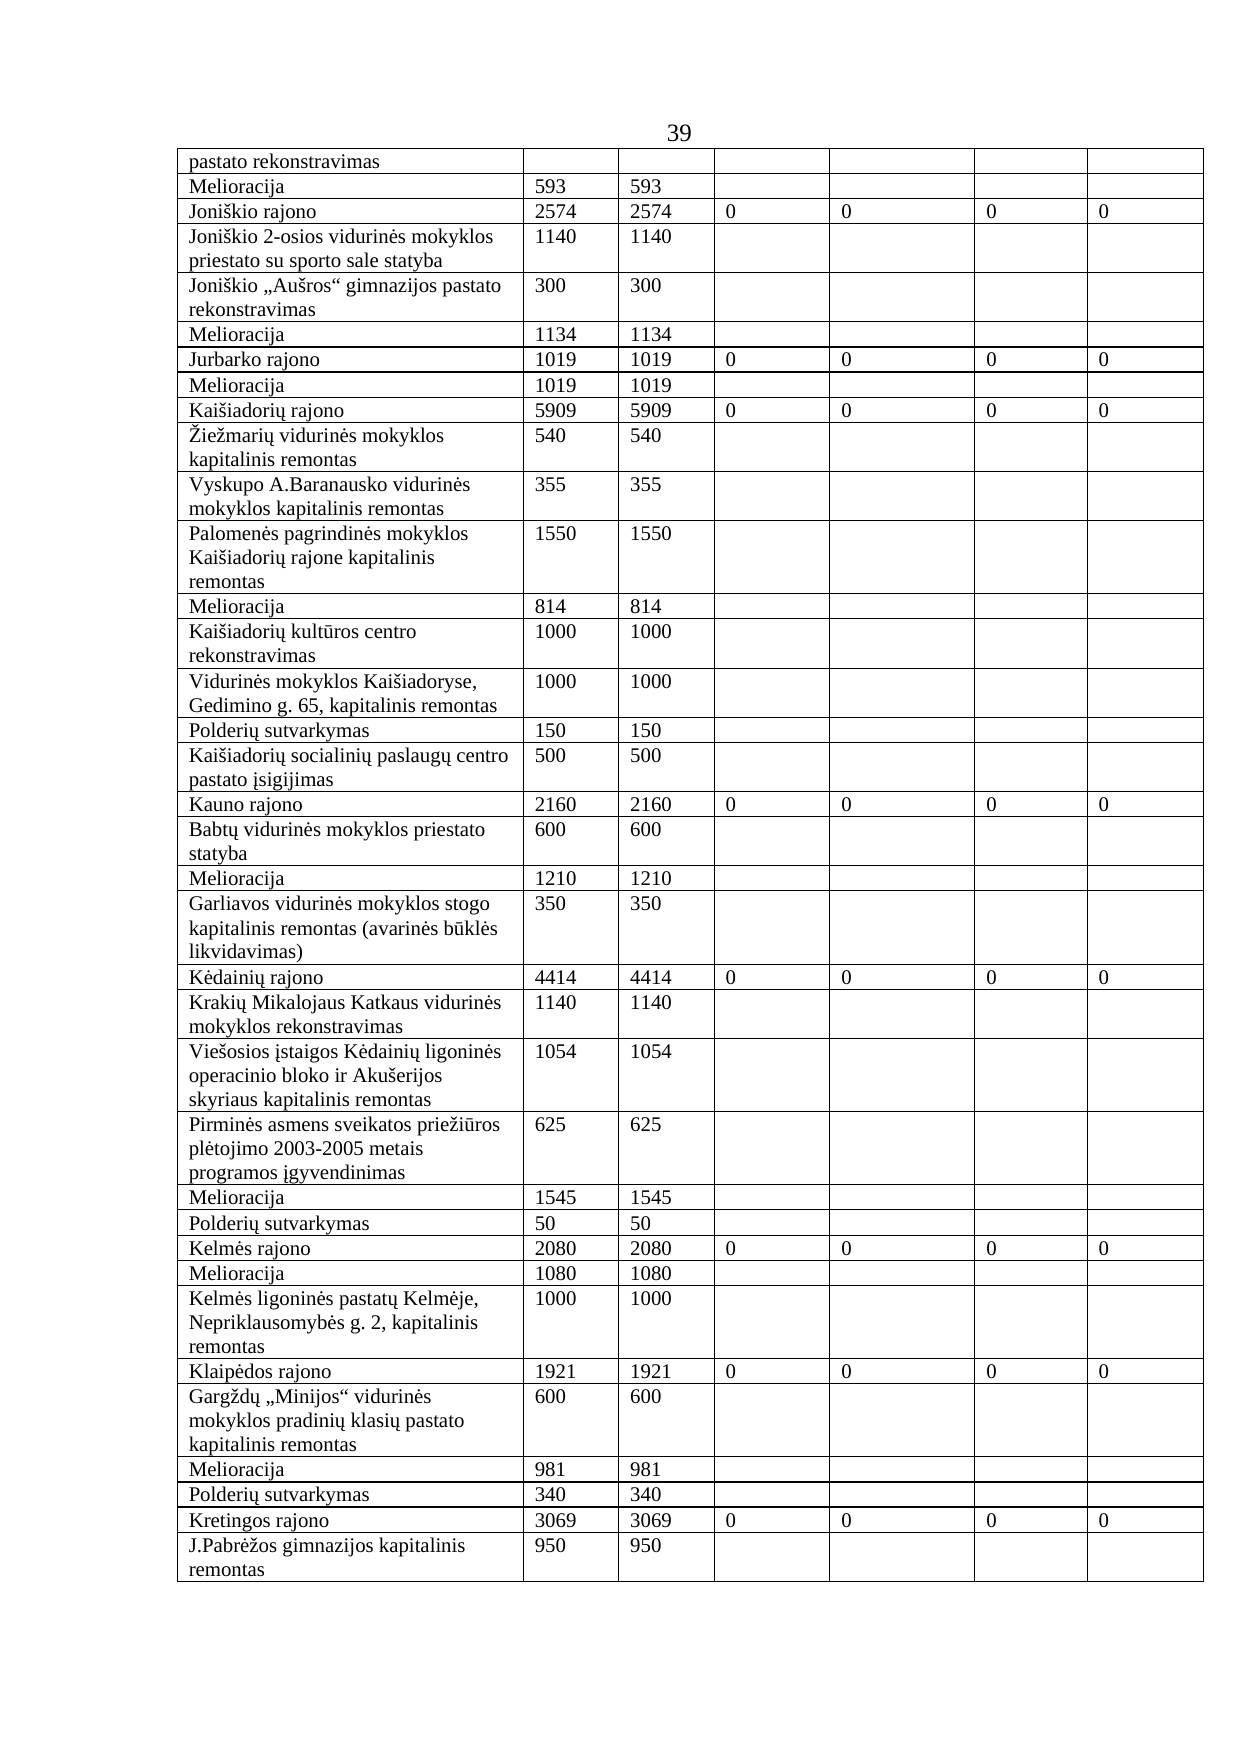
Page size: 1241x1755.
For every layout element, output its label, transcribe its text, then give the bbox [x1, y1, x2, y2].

table_cell [975, 619, 1087, 667]
table_cell 1134 [619, 322, 714, 346]
table_cell Gargždų „Minijos“ vidurinės mokyklos pradinių klasių pastato kapitalinis remontas [178, 1384, 523, 1456]
table_cell [1088, 1286, 1203, 1358]
table_cell [1088, 619, 1203, 667]
table_cell pastato rekonstravimas [178, 149, 523, 173]
table_cell 1140 [524, 990, 618, 1038]
table_cell [524, 149, 618, 173]
table_cell [1088, 273, 1203, 321]
table_cell [830, 1185, 974, 1209]
table_cell [975, 1185, 1087, 1209]
table_cell [830, 1483, 974, 1506]
table_cell [715, 619, 829, 667]
table_cell Kelmės rajono [178, 1236, 523, 1259]
table_cell Viešosios įstaigos Kėdainių ligoninės operacinio bloko ir Akušerijos skyriaus kapitalinis remontas [178, 1039, 523, 1111]
table_cell 0 [715, 199, 829, 223]
table_cell [975, 1286, 1087, 1358]
table_cell 540 [524, 423, 618, 471]
table_cell 0 [975, 1359, 1087, 1383]
table_cell 0 [975, 199, 1087, 223]
table_cell [975, 990, 1087, 1038]
table_cell 0 [715, 398, 829, 422]
table_cell [975, 817, 1087, 865]
table_cell [715, 743, 829, 791]
table_cell [1088, 1261, 1203, 1285]
table_cell [975, 1210, 1087, 1234]
table_cell 981 [619, 1457, 714, 1481]
table_cell 0 [1088, 792, 1203, 816]
table_cell 5909 [619, 398, 714, 422]
table_cell [1088, 743, 1203, 791]
table_cell 1140 [619, 990, 714, 1038]
table_cell [830, 1384, 974, 1456]
table_cell [1088, 1483, 1203, 1506]
table_cell 4414 [524, 965, 618, 989]
table_cell 0 [830, 199, 974, 223]
table_cell [975, 669, 1087, 717]
table_cell 814 [619, 594, 714, 618]
table_cell 625 [524, 1112, 618, 1184]
table_cell 2080 [619, 1236, 714, 1259]
table_cell Kaišiadorių rajono [178, 398, 523, 422]
table_cell 1019 [619, 373, 714, 397]
table_cell Kretingos rajono [178, 1508, 523, 1532]
table_cell Joniškio „Aušros“ gimnazijos pastato rekonstravimas [178, 273, 523, 321]
table_cell 1000 [619, 1286, 714, 1358]
table_cell Jurbarko rajono [178, 348, 523, 371]
table_cell [1088, 224, 1203, 272]
table_cell 950 [619, 1533, 714, 1581]
table_cell 0 [830, 1236, 974, 1259]
table_cell 1000 [619, 669, 714, 717]
table_cell 1550 [524, 521, 618, 593]
table_cell [1088, 322, 1203, 346]
table_cell 1019 [524, 373, 618, 397]
table_cell 0 [830, 1508, 974, 1532]
table_cell [830, 1533, 974, 1581]
table_cell 0 [715, 1508, 829, 1532]
table_cell 4414 [619, 965, 714, 989]
table_cell [1088, 1384, 1203, 1456]
table_cell [975, 718, 1087, 742]
table_cell 0 [715, 1236, 829, 1259]
table_cell Joniškio 2-osios vidurinės mokyklos priestato su sporto sale statyba [178, 224, 523, 272]
table_cell 150 [619, 718, 714, 742]
table_cell 0 [715, 792, 829, 816]
table_cell 540 [619, 423, 714, 471]
table_cell [830, 619, 974, 667]
table_cell 1140 [524, 224, 618, 272]
table_cell [715, 1185, 829, 1209]
table_cell Žiežmarių vidurinės mokyklos kapitalinis remontas [178, 423, 523, 471]
table_cell [1088, 866, 1203, 890]
table_cell 981 [524, 1457, 618, 1481]
table_cell 1019 [619, 348, 714, 371]
table_cell [619, 149, 714, 173]
table_cell 593 [524, 174, 618, 198]
table_cell [830, 743, 974, 791]
table_cell 1921 [524, 1359, 618, 1383]
table_cell [830, 669, 974, 717]
table_cell [715, 1261, 829, 1285]
table_cell [830, 322, 974, 346]
table_cell [975, 1483, 1087, 1506]
table_cell 0 [715, 348, 829, 371]
table_cell [830, 1286, 974, 1358]
table_cell 2160 [524, 792, 618, 816]
table_cell 2160 [619, 792, 714, 816]
table_cell [1088, 1185, 1203, 1209]
table_cell [715, 669, 829, 717]
table_cell [715, 1210, 829, 1234]
table_cell 1000 [524, 619, 618, 667]
table_cell [975, 594, 1087, 618]
table_cell [1088, 891, 1203, 963]
table_cell 5909 [524, 398, 618, 422]
table_cell 350 [619, 891, 714, 963]
table_cell Kėdainių rajono [178, 965, 523, 989]
table_cell 950 [524, 1533, 618, 1581]
table_cell 350 [524, 891, 618, 963]
table_cell [715, 224, 829, 272]
table_cell [975, 1457, 1087, 1481]
table_cell [715, 1457, 829, 1481]
table_cell [830, 1039, 974, 1111]
table_cell 1080 [619, 1261, 714, 1285]
table_cell [975, 866, 1087, 890]
table_cell Melioracija [178, 594, 523, 618]
table_cell Melioracija [178, 174, 523, 198]
table_cell [1088, 373, 1203, 397]
table_cell [975, 224, 1087, 272]
table_cell [715, 718, 829, 742]
table_cell 600 [619, 817, 714, 865]
table_cell [830, 149, 974, 173]
table_cell 0 [1088, 199, 1203, 223]
table_cell 355 [619, 472, 714, 520]
table_cell 625 [619, 1112, 714, 1184]
table_cell 300 [524, 273, 618, 321]
table_cell [1088, 718, 1203, 742]
table_cell 0 [715, 965, 829, 989]
table_cell Vidurinės mokyklos Kaišiadoryse, Gedimino g. 65, kapitalinis remontas [178, 669, 523, 717]
table_cell 0 [975, 398, 1087, 422]
table_cell [715, 891, 829, 963]
table_cell 0 [830, 965, 974, 989]
table_cell [830, 594, 974, 618]
table_cell 600 [524, 1384, 618, 1456]
table_cell 50 [619, 1210, 714, 1234]
table_cell Polderių sutvarkymas [178, 1483, 523, 1506]
table_cell Melioracija [178, 373, 523, 397]
table_cell 300 [619, 273, 714, 321]
table_cell [1088, 1210, 1203, 1234]
table_cell [1088, 817, 1203, 865]
table_cell 0 [1088, 965, 1203, 989]
table_cell 1080 [524, 1261, 618, 1285]
table_cell [1088, 990, 1203, 1038]
table_cell 1000 [524, 669, 618, 717]
table_cell [975, 743, 1087, 791]
table_cell [715, 1039, 829, 1111]
table_cell 2080 [524, 1236, 618, 1259]
table_cell 0 [830, 792, 974, 816]
table_cell [1088, 1112, 1203, 1184]
table_cell Pirminės asmens sveikatos priežiūros plėtojimo 2003-2005 metais programos įgyvendinimas [178, 1112, 523, 1184]
table_cell [1088, 669, 1203, 717]
table_cell 2574 [619, 199, 714, 223]
table_cell 0 [975, 792, 1087, 816]
table_cell 340 [619, 1483, 714, 1506]
table_cell 0 [975, 965, 1087, 989]
table_cell [1088, 174, 1203, 198]
table_cell [1088, 1457, 1203, 1481]
table_cell [975, 423, 1087, 471]
table_cell [715, 990, 829, 1038]
table_cell [830, 990, 974, 1038]
table_cell [975, 1533, 1087, 1581]
table_cell [975, 1112, 1087, 1184]
table_cell [1088, 472, 1203, 520]
table_cell 1054 [619, 1039, 714, 1111]
table_cell J.Pabrėžos gimnazijos kapitalinis remontas [178, 1533, 523, 1581]
table_cell 355 [524, 472, 618, 520]
table_cell [1088, 1039, 1203, 1111]
table_cell [1088, 423, 1203, 471]
table_cell [715, 472, 829, 520]
table_cell 600 [619, 1384, 714, 1456]
table_cell 340 [524, 1483, 618, 1506]
table_cell Garliavos vidurinės mokyklos stogo kapitalinis remontas (avarinės būklės likvidavimas) [178, 891, 523, 963]
table_cell Krakių Mikalojaus Katkaus vidurinės mokyklos rekonstravimas [178, 990, 523, 1038]
table_cell Klaipėdos rajono [178, 1359, 523, 1383]
table_cell [975, 891, 1087, 963]
table_cell 0 [830, 398, 974, 422]
table_cell [975, 1261, 1087, 1285]
table_cell Melioracija [178, 866, 523, 890]
table_cell Babtų vidurinės mokyklos priestato statyba [178, 817, 523, 865]
table_cell [715, 594, 829, 618]
table_cell 1210 [619, 866, 714, 890]
table_cell [830, 174, 974, 198]
table_cell Kelmės ligoninės pastatų Kelmėje, Nepriklausomybės g. 2, kapitalinis remontas [178, 1286, 523, 1358]
table_cell Polderių sutvarkymas [178, 1210, 523, 1234]
table_cell Polderių sutvarkymas [178, 718, 523, 742]
table_cell 1000 [524, 1286, 618, 1358]
table_cell [715, 1483, 829, 1506]
table_cell [830, 866, 974, 890]
table_cell 1210 [524, 866, 618, 890]
table_cell [1088, 1533, 1203, 1581]
table_cell [975, 322, 1087, 346]
table_cell 1550 [619, 521, 714, 593]
table_cell [715, 866, 829, 890]
table_cell [1088, 594, 1203, 618]
table_cell Palomenės pagrindinės mokyklos Kaišiadorių rajone kapitalinis remontas [178, 521, 523, 593]
table_cell Joniškio rajono [178, 199, 523, 223]
table_cell 500 [619, 743, 714, 791]
table_cell 1000 [619, 619, 714, 667]
table_cell 1019 [524, 348, 618, 371]
table_cell [975, 1384, 1087, 1456]
table_cell [975, 373, 1087, 397]
table_cell [975, 174, 1087, 198]
table_cell [715, 817, 829, 865]
table_cell [830, 273, 974, 321]
table_cell 814 [524, 594, 618, 618]
table_cell [715, 1112, 829, 1184]
table_cell 1921 [619, 1359, 714, 1383]
table_cell Vyskupo A.Baranausko vidurinės mokyklos kapitalinis remontas [178, 472, 523, 520]
table_cell [830, 1210, 974, 1234]
table_cell Melioracija [178, 1185, 523, 1209]
table_cell [715, 149, 829, 173]
table_cell 0 [830, 1359, 974, 1383]
table_cell Melioracija [178, 1457, 523, 1481]
table_cell 500 [524, 743, 618, 791]
table_cell Kaišiadorių socialinių paslaugų centro pastato įsigijimas [178, 743, 523, 791]
table_cell 0 [830, 348, 974, 371]
table_cell 0 [1088, 348, 1203, 371]
table_cell Kaišiadorių kultūros centro rekonstravimas [178, 619, 523, 667]
table_cell 0 [1088, 1508, 1203, 1532]
table_cell 1140 [619, 224, 714, 272]
table_cell [715, 1533, 829, 1581]
table_cell [715, 1286, 829, 1358]
table_cell 0 [975, 1508, 1087, 1532]
table_cell Melioracija [178, 1261, 523, 1285]
table_cell [975, 273, 1087, 321]
table_cell 0 [975, 1236, 1087, 1259]
table_cell [830, 521, 974, 593]
table_cell [975, 521, 1087, 593]
table_cell [715, 174, 829, 198]
table_cell [975, 472, 1087, 520]
table_cell 0 [1088, 1236, 1203, 1259]
table_cell [830, 1457, 974, 1481]
table_cell [830, 472, 974, 520]
table_cell 3069 [524, 1508, 618, 1532]
table_cell [975, 149, 1087, 173]
table_cell [830, 224, 974, 272]
table_cell [830, 718, 974, 742]
table_cell 3069 [619, 1508, 714, 1532]
table_cell [830, 891, 974, 963]
table_cell [715, 521, 829, 593]
table_cell [715, 322, 829, 346]
table_cell [715, 1384, 829, 1456]
table_cell Kauno rajono [178, 792, 523, 816]
table_cell [715, 423, 829, 471]
table_cell [715, 273, 829, 321]
table_cell 50 [524, 1210, 618, 1234]
table_cell 593 [619, 174, 714, 198]
table_cell [715, 373, 829, 397]
table_cell 150 [524, 718, 618, 742]
table_cell [830, 373, 974, 397]
table_cell 1545 [524, 1185, 618, 1209]
table_cell 0 [715, 1359, 829, 1383]
table_cell [975, 1039, 1087, 1111]
table_cell [1088, 149, 1203, 173]
table_cell 0 [1088, 398, 1203, 422]
table_cell [830, 423, 974, 471]
table_cell 1545 [619, 1185, 714, 1209]
table_cell 1134 [524, 322, 618, 346]
table_cell [830, 1112, 974, 1184]
table_cell [830, 817, 974, 865]
table_cell 0 [1088, 1359, 1203, 1383]
table_cell [1088, 521, 1203, 593]
table_cell 1054 [524, 1039, 618, 1111]
table_cell [830, 1261, 974, 1285]
table_cell Melioracija [178, 322, 523, 346]
table_cell 0 [975, 348, 1087, 371]
table_cell 600 [524, 817, 618, 865]
table_cell 2574 [524, 199, 618, 223]
